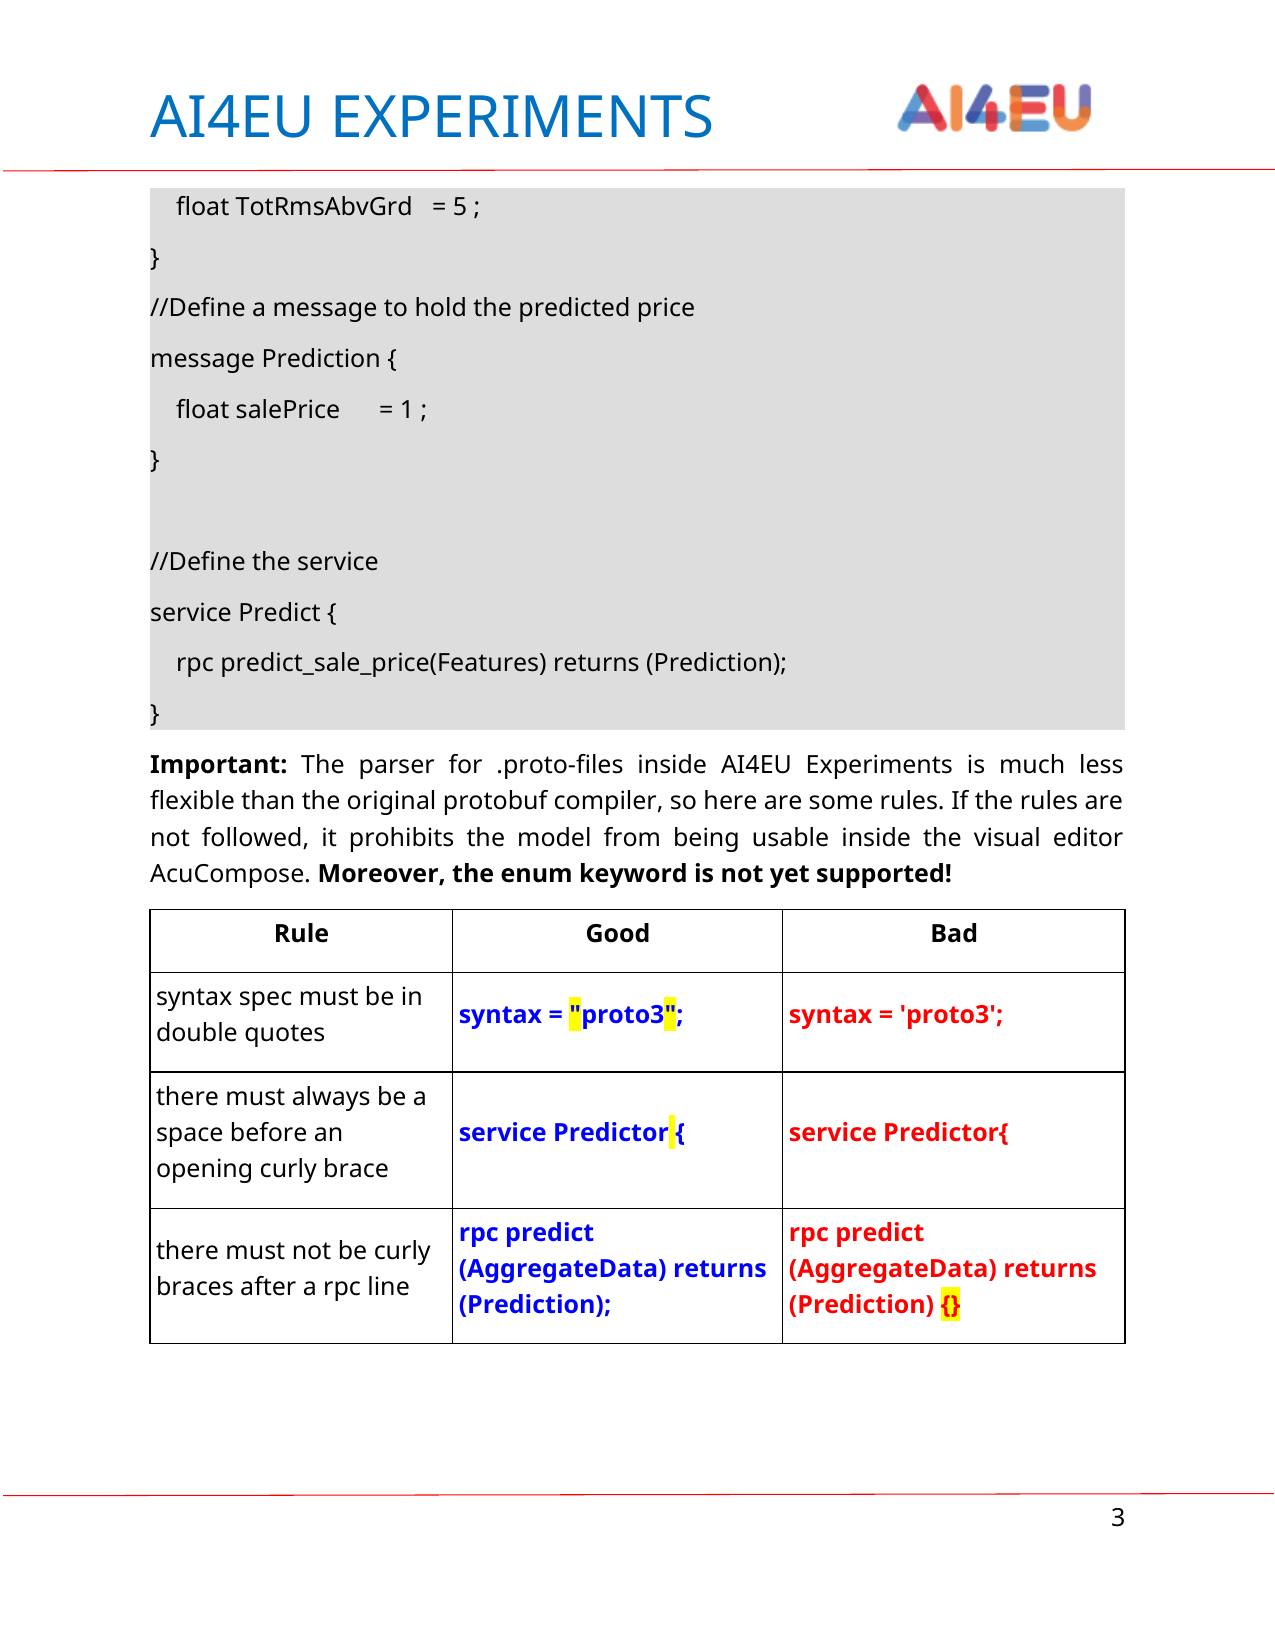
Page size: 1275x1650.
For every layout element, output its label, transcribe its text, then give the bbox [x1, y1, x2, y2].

table_header Rule [151, 910, 452, 972]
table_cell syntax = 'proto3'; [783, 973, 1124, 1071]
text } [150, 442, 1125, 476]
table_cell rpc predict (AggregateData) returns (Prediction) {} [783, 1209, 1124, 1343]
table_cell there must not be curly braces after a rpc line [151, 1209, 452, 1343]
table_header Good [453, 910, 782, 972]
table_cell service Predictor { [453, 1073, 782, 1207]
text //Define the service [150, 544, 1125, 578]
picture [892, 78, 1099, 143]
table_cell syntax = "proto3"; [453, 973, 782, 1071]
table_cell rpc predict (AggregateData) returns (Prediction); [453, 1209, 782, 1343]
table_cell there must always be a space before an opening curly brace [151, 1073, 452, 1207]
text //Define a message to hold the predicted price [150, 290, 1125, 324]
text } [150, 239, 1125, 273]
text service Predict { [150, 594, 1125, 628]
text float TotRmsAbvGrd = 5 ; [150, 188, 1125, 223]
text } [150, 696, 1125, 730]
table_cell service Predictor{ [783, 1073, 1124, 1207]
text message Prediction { [150, 341, 1125, 375]
text rpc predict_sale_price(Features) returns (Prediction); [150, 645, 1125, 679]
table_header Bad [783, 910, 1124, 972]
table_cell syntax spec must be in double quotes [151, 973, 452, 1071]
text float salePrice = 1 ; [150, 391, 1125, 426]
text Important: The parser for .proto-files inside AI4EU Experiments is much less flexible than the original protobuf compiler, so here are some rules. If the rules are not followed, it prohibits the model from being usable inside the visual editor AcuCompose. Moreover, the enum keyword is not yet supported! [150, 747, 1125, 890]
